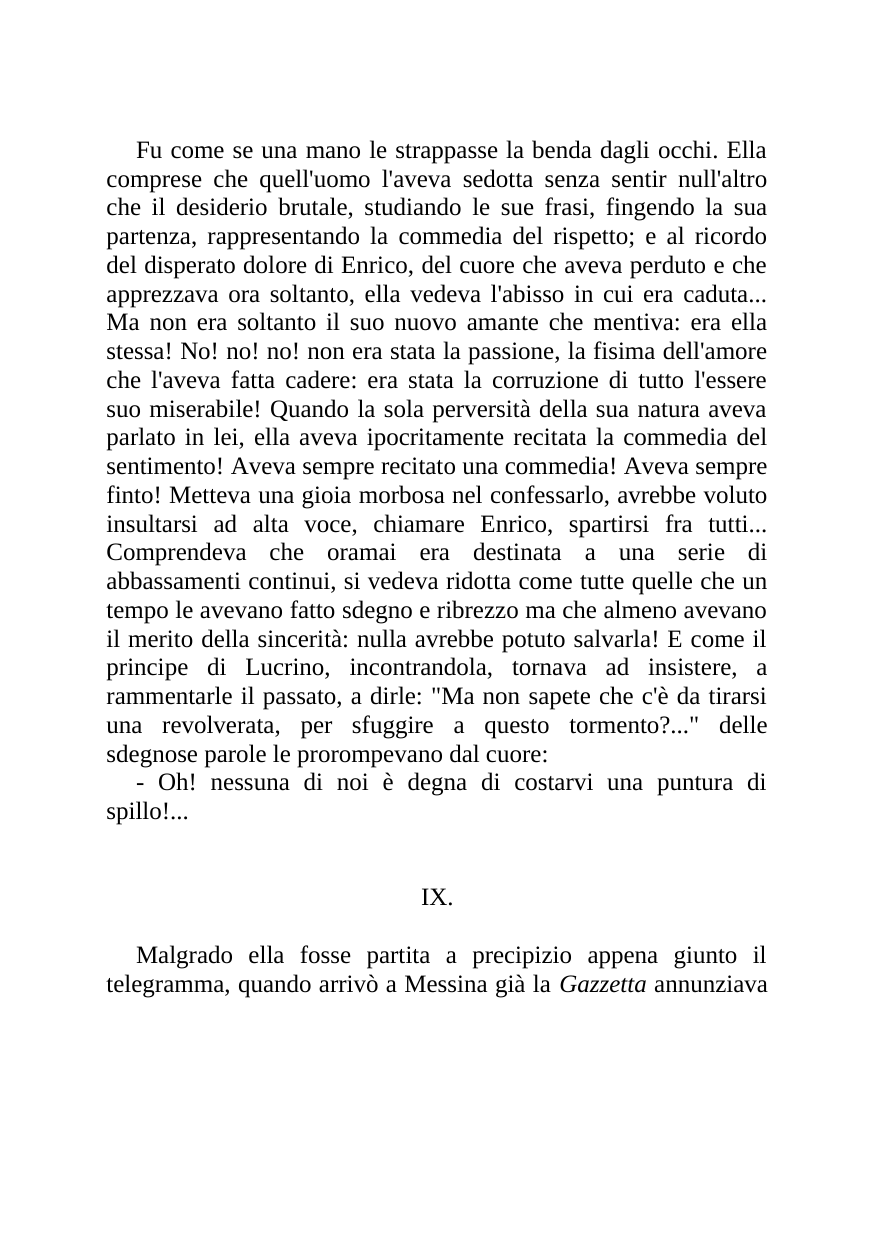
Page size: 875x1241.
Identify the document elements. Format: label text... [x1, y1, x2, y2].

text - Oh! nessuna di noi è degna di costarvi una puntura di spillo!... [106, 767, 768, 825]
text Fu come se una mano le strappasse la benda dagli occhi. Ella comprese che quell'uomo l'aveva sedotta senza sentir null'altro che il desiderio brutale, studiando le sue frasi, fingendo la sua partenza, rappresentando la commedia del rispetto; e al ricordo del disperato dolore di Enrico, del cuore che aveva perduto e che apprezzava ora soltanto, ella vedeva l'abisso in cui era caduta... Ma non era soltanto il suo nuovo amante che mentiva: era ella stessa! No! no! no! non era stata la passione, la fisima dell'amore che l'aveva fatta cadere: era stata la corruzione di tutto l'essere suo miserabile! Quando la sola perversità della sua natura aveva parlato in lei, ella aveva ipocritamente recitata la commedia del sentimento! Aveva sempre recitato una commedia! Aveva sempre finto! Metteva una gioia morbosa nel confessarlo, avrebbe voluto insultarsi ad alta voce, chiamare Enrico, spartirsi fra tutti... Comprendeva che oramai era destinata a una serie di abbassamenti continui, si vedeva ridotta come tutte quelle che un tempo le avevano fatto sdegno e ribrezzo ma che almeno avevano il merito della sincerità: nulla avrebbe potuto salvarla! E come il principe di Lucrino, incontrandola, tornava ad insistere, a rammentarle il passato, a dirle: "Ma non sapete che c'è da tirarsi una revolverata, per sfuggire a questo tormento?..." delle sdegnose parole le prorompevano dal cuore: [106, 135, 768, 767]
text Malgrado ella fosse partita a precipizio appena giunto il telegramma, quando arrivò a Messina già la Gazzetta annunziava [106, 940, 768, 997]
text IX. [106, 882, 768, 911]
